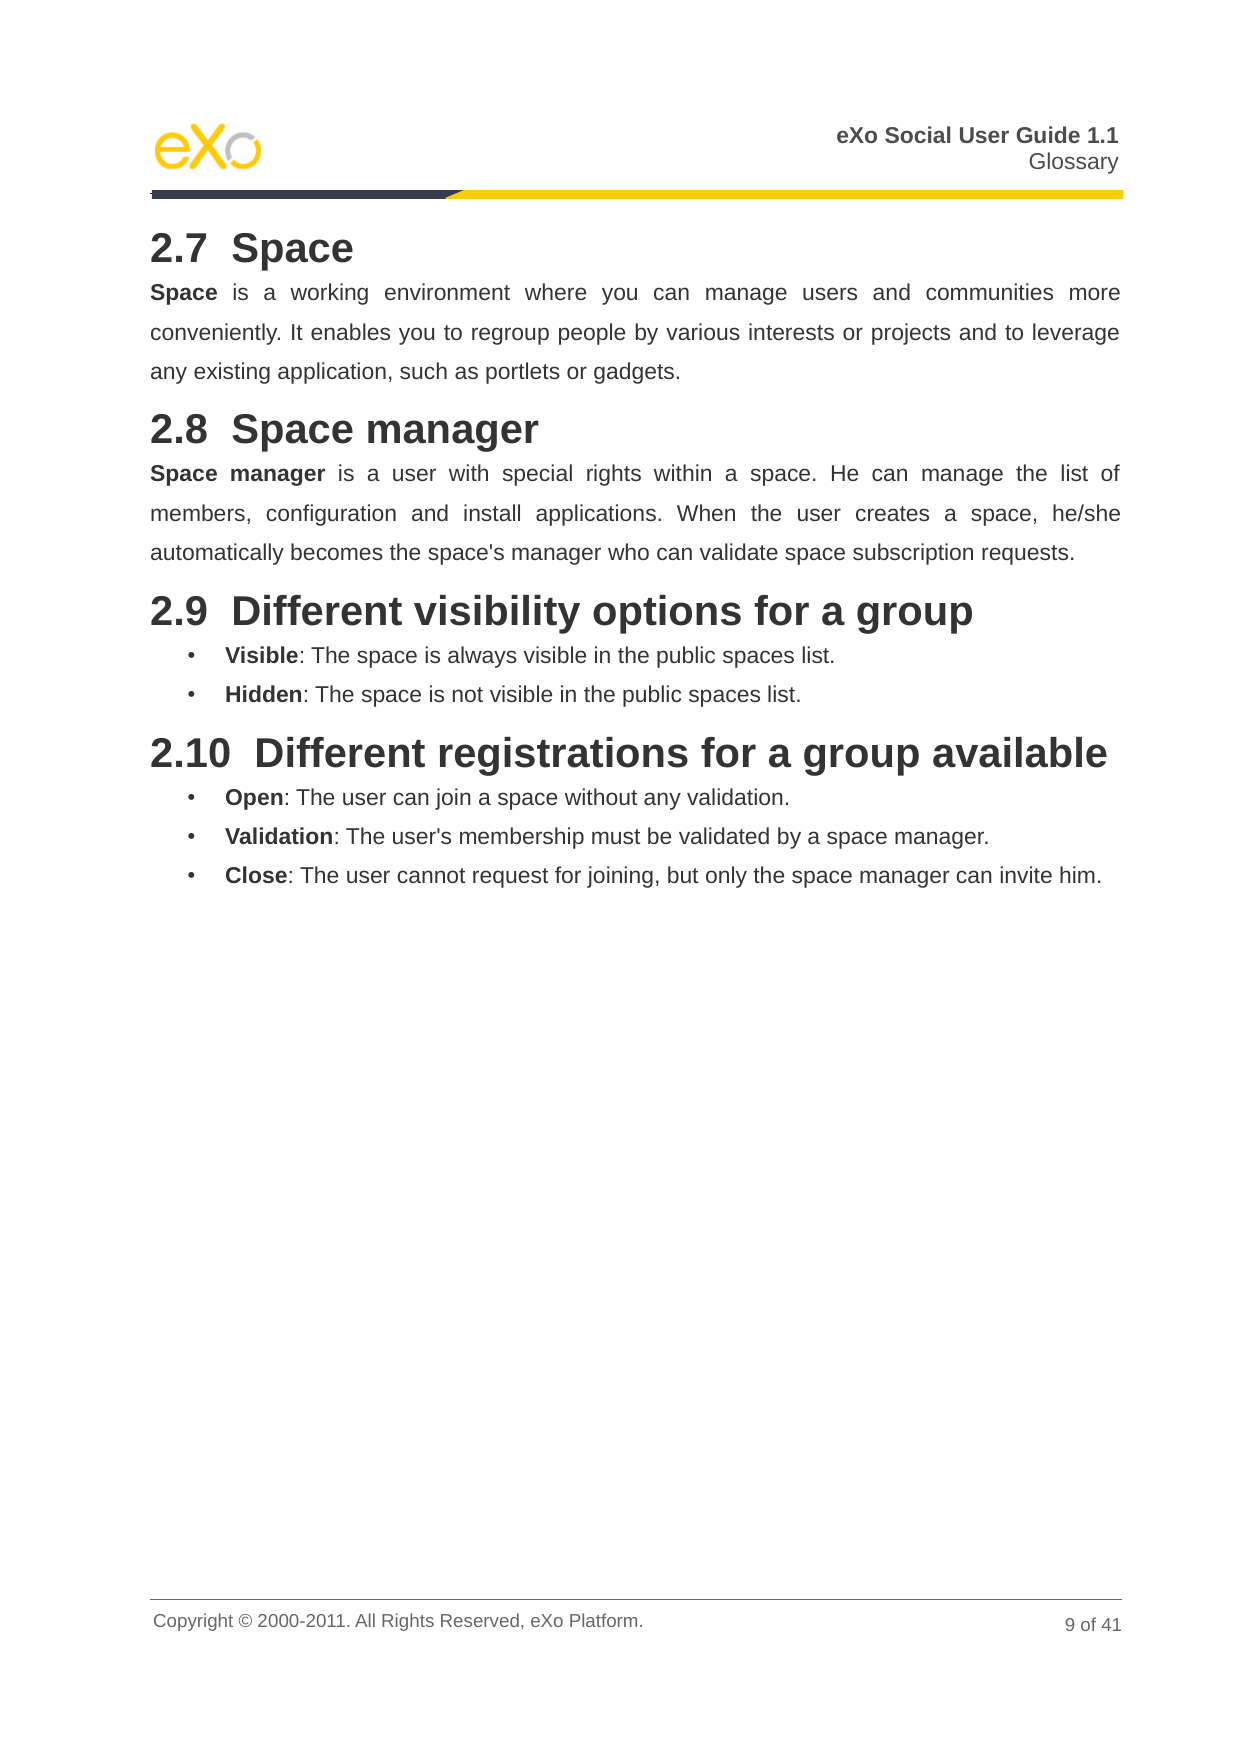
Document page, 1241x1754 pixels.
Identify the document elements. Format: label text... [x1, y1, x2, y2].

list Close: The user cannot request for joining, but only the space manager can invite him. [187, 862, 1122, 889]
list Hidden: The space is not visible in the public spaces list. [187, 681, 1122, 707]
list Validation: The user's membership must be validated by a space manager. [187, 823, 1122, 849]
list Open: The user can join a space without any validation. [187, 783, 1122, 810]
text Space manager is a user with special rights within a space. He can manage the list of members, configuration and install applications. When the user creates a space, he/she automatically becomes the space's manager who can validate space subscription requests. [150, 460, 1122, 566]
subtitle Space manager [150, 405, 1122, 453]
subtitle Space [150, 223, 1122, 271]
subtitle Different visibility options for a group [150, 586, 1122, 634]
picture [155, 123, 262, 170]
list Visible: The space is always visible in the public spaces list. [187, 642, 1122, 668]
subtitle Different registrations for a group available [150, 728, 1122, 776]
picture [151, 190, 1124, 199]
text Space is a working environment where you can manage users and communities more conveniently. It enables you to regroup people by various interests or projects and to leverage any existing application, such as portlets or gadgets. [150, 279, 1122, 384]
